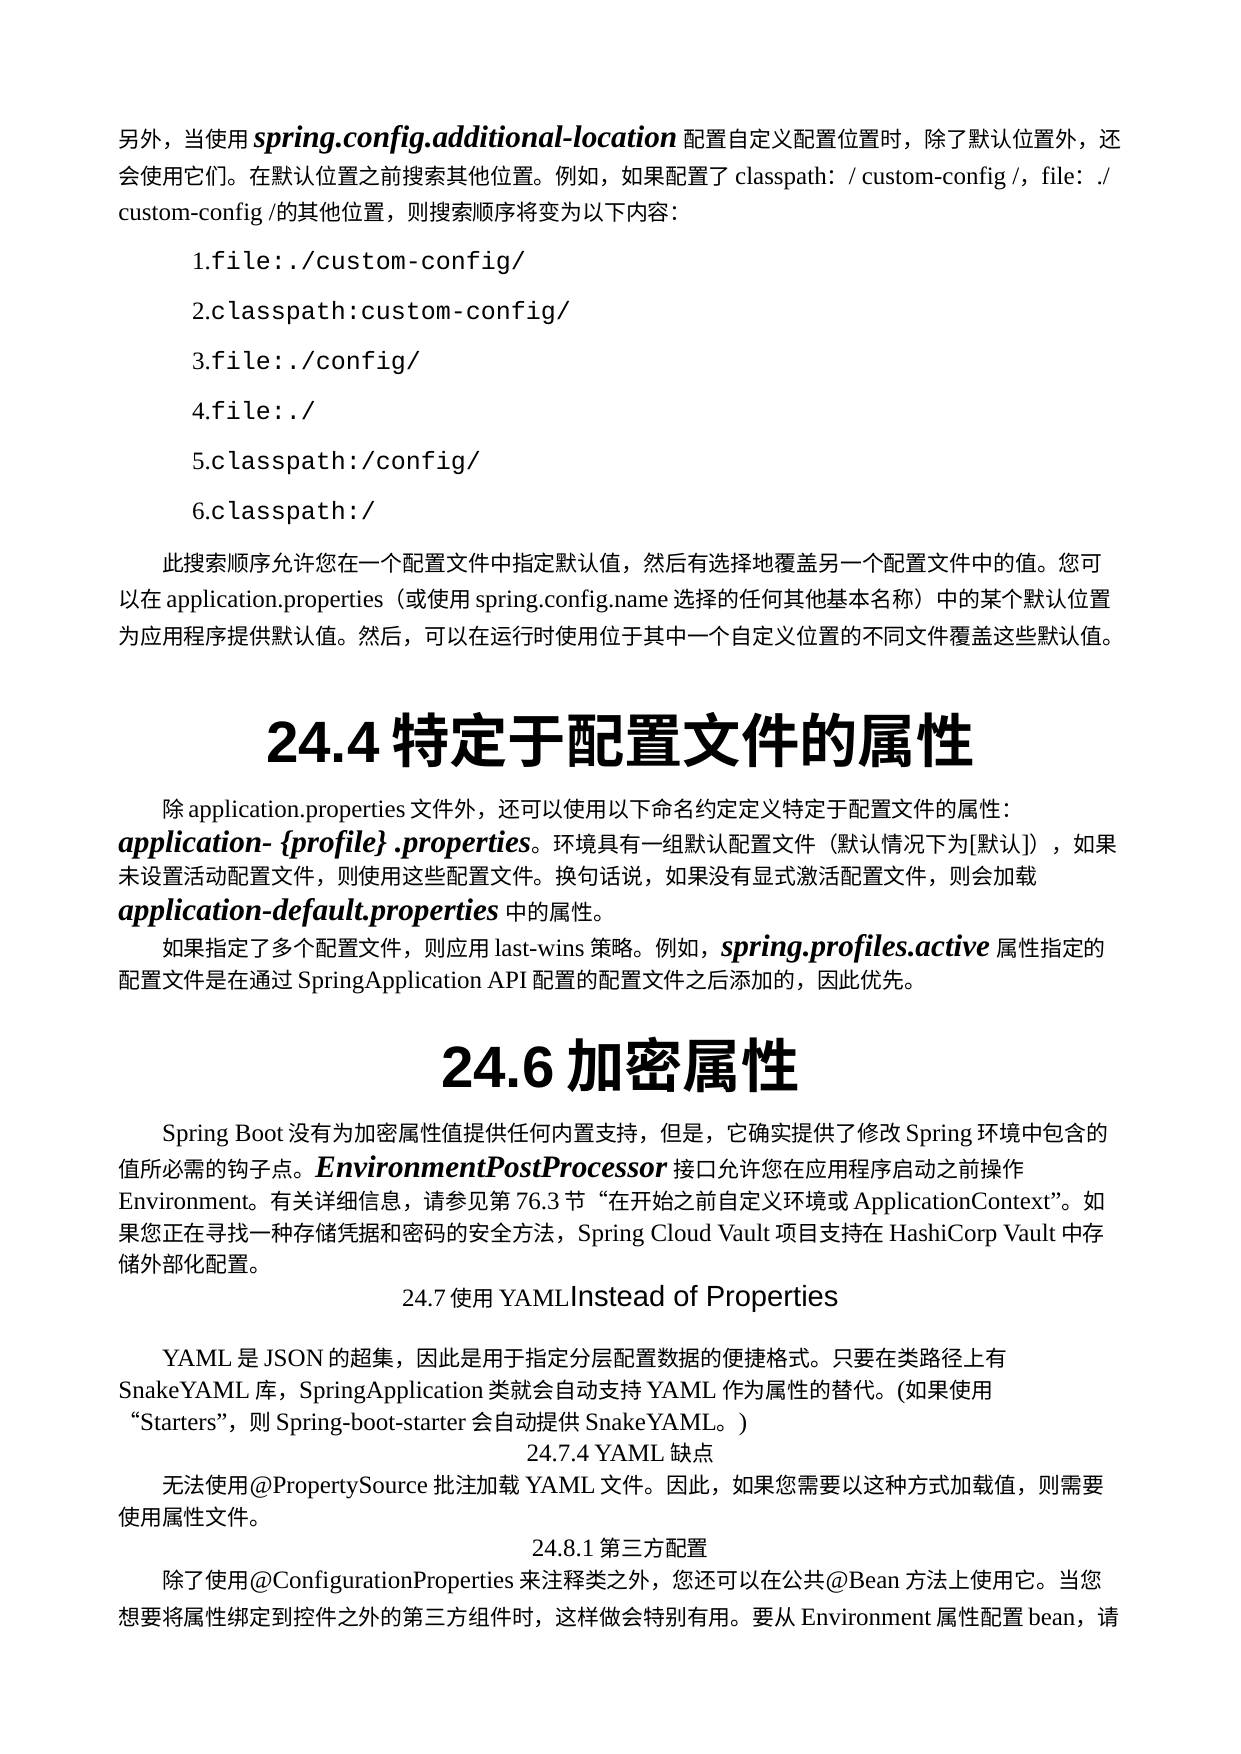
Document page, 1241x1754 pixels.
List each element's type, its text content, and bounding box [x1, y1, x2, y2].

list file:./custom-config/ [118, 246, 1122, 277]
text 如果指定了多个配置文件，则应用last-wins策略。例如，spring.profiles.active属性指定的配置文件是在通过SpringApplication API配置的配置文件之后添加的，因此优先。 [118, 927, 1122, 994]
text 24.7使用YAMLInstead of Properties [118, 1279, 1122, 1313]
text 24.7.4 YAML缺点 [118, 1436, 1122, 1468]
list classpath:/ [118, 496, 1122, 527]
list classpath:custom-config/ [118, 296, 1122, 327]
list file:./config/ [118, 346, 1122, 377]
text YAML是JSON的超集，因此是用于指定分层配置数据的便捷格式。只要在类路径上有SnakeYAML库，SpringApplication类就会自动支持YAML作为属性的替代。(如果使用“Starters”，则Spring-boot-starter会自动提供SnakeYAML。) [118, 1341, 1122, 1436]
title 24.6加密属性 [118, 1019, 1122, 1104]
list classpath:/config/ [118, 446, 1122, 477]
title 24.4特定于配置文件的属性 [118, 695, 1122, 779]
text 除application.properties文件外，还可以使用以下命名约定定义特定于配置文件的属性：application- {profile} .properties。环境具有一组默认配置文件（默认情况下为[默认]），如果未设置活动配置文件，则使用这些配置文件。换句话说，如果没有显式激活配置文件，则会加载application-default.properties中的属性。 [118, 792, 1122, 927]
text 除了使用@ConfigurationProperties来注释类之外，您还可以在公共@Bean方法上使用它。当您想要将属性绑定到控件之外的第三方组件时，这样做会特别有用。要从Environment属性配置bean，请 [118, 1563, 1122, 1631]
text Spring Boot没有为加密属性值提供任何内置支持，但是，它确实提供了修改Spring环境中包含的值所必需的钩子点。EnvironmentPostProcessor接口允许您在应用程序启动之前操作Environment。有关详细信息，请参见第76.3节“在开始之前自定义环境或ApplicationContext”。如果您正在寻找一种存储凭据和密码的安全方法，Spring Cloud Vault项目支持在HashiCorp Vault中存储外部化配置。 [118, 1116, 1122, 1279]
text 另外，当使用spring.config.additional-location配置自定义配置位置时，除了默认位置外，还会使用它们。在默认位置之前搜索其他位置。例如，如果配置了classpath：/ custom-config /，file：./ custom-config /的其他位置，则搜索顺序将变为以下内容： [118, 118, 1122, 227]
text 无法使用@PropertySource批注加载YAML文件。因此，如果您需要以这种方式加载值，则需要使用属性文件。 [118, 1468, 1122, 1531]
text 此搜索顺序允许您在一个配置文件中指定默认值，然后有选择地覆盖另一个配置文件中的值。您可以在application.properties（或使用spring.config.name选择的任何其他基本名称）中的某个默认位置为应用程序提供默认值。然后，可以在运行时使用位于其中一个自定义位置的不同文件覆盖这些默认值。 [118, 546, 1122, 650]
text 24.8.1第三方配置 [118, 1531, 1122, 1563]
list file:./ [118, 396, 1122, 427]
